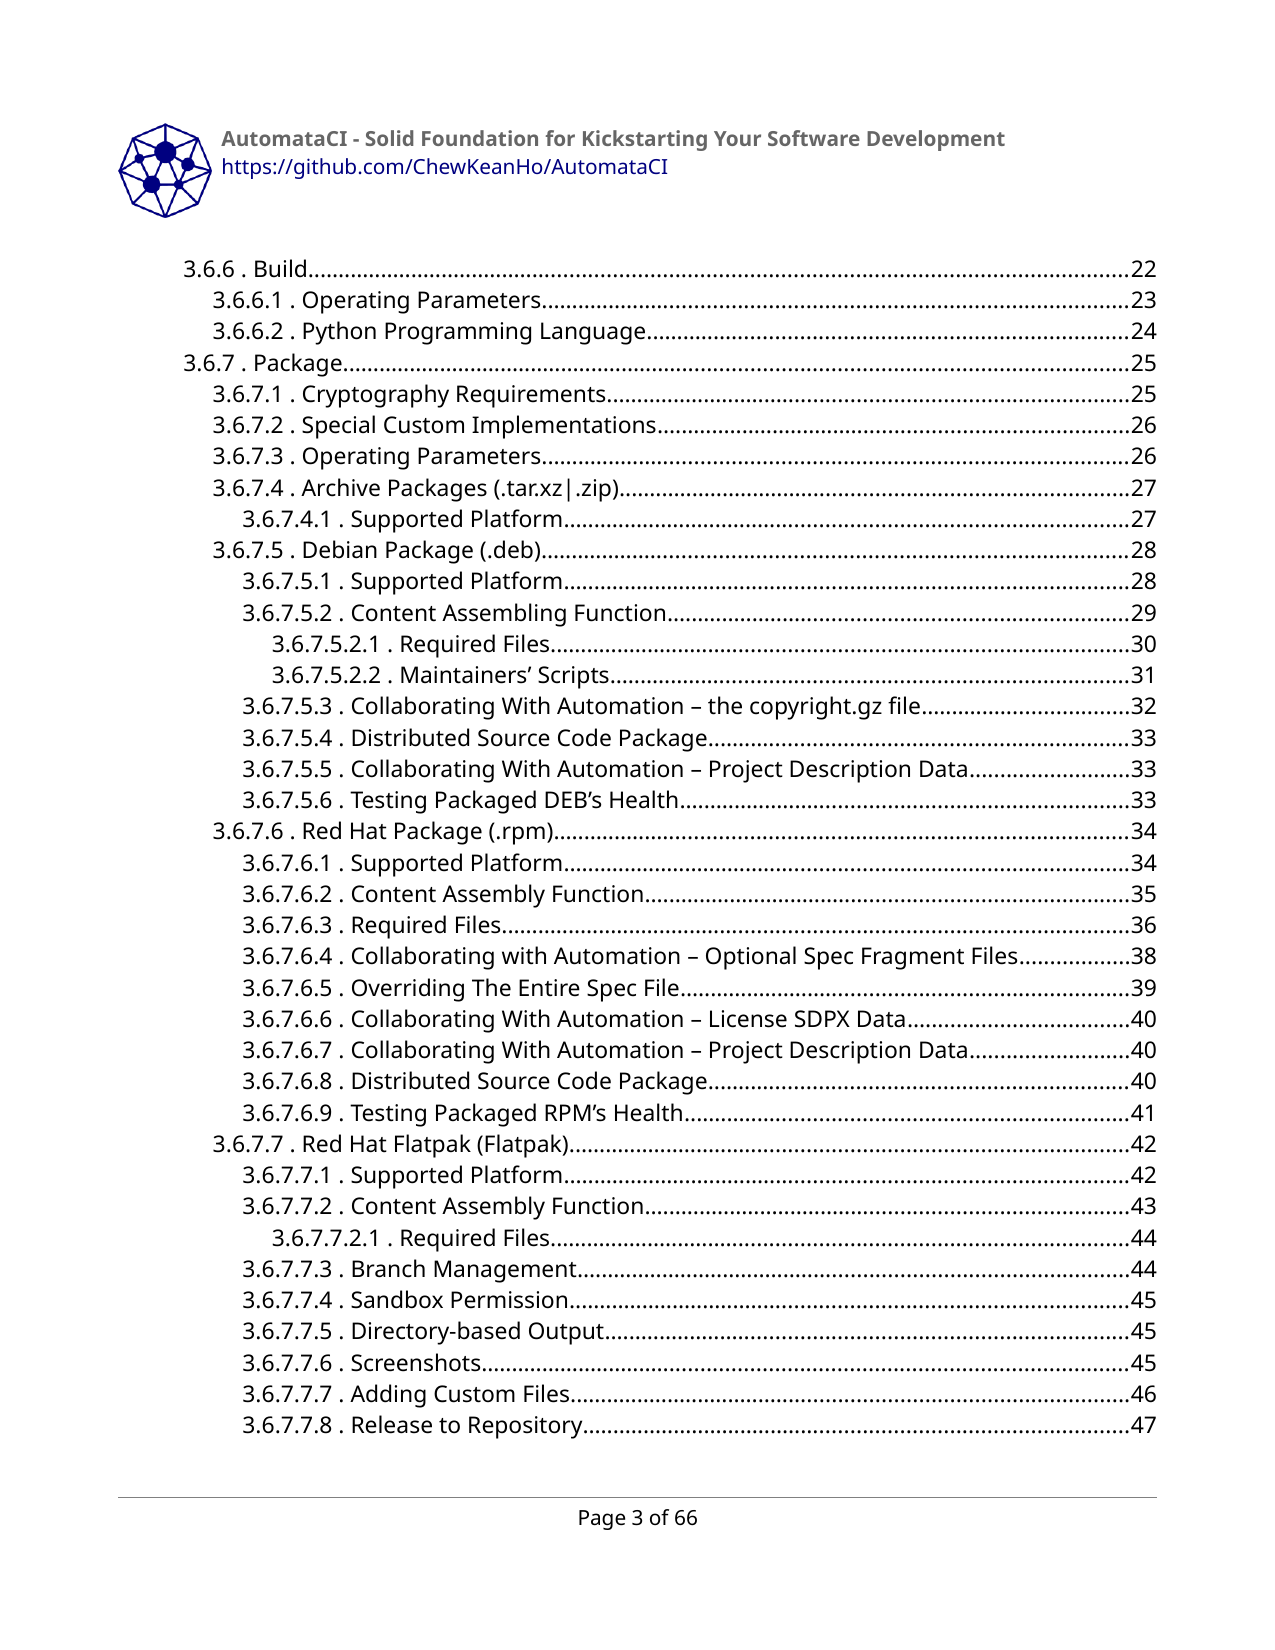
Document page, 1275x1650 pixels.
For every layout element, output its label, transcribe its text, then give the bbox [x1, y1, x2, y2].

text 3.6.6.2 . Python Programming Language 24 [207, 315, 1157, 347]
picture [118, 123, 212, 218]
text 3.6.7.5.3 . Collaborating With Automation – the copyright.gz file 32 [236, 690, 1157, 722]
text 3.6.7.6 . Red Hat Package (.rpm) 34 [207, 815, 1157, 847]
text 3.6.7.4.1 . Supported Platform 27 [236, 503, 1157, 534]
text 3.6.7.7.4 . Sandbox Permission 45 [236, 1284, 1157, 1315]
text 3.6.7.5 . Debian Package (.deb) 28 [207, 534, 1157, 565]
text 3.6.7.4 . Archive Packages (.tar.xz|.zip) 27 [207, 472, 1157, 503]
text 3.6.7.7 . Red Hat Flatpak (Flatpak) 42 [207, 1128, 1157, 1159]
text 3.6.7.6.5 . Overriding The Entire Spec File 39 [236, 972, 1157, 1003]
text 3.6.7.1 . Cryptography Requirements 25 [207, 378, 1157, 409]
text 3.6.7.3 . Operating Parameters 26 [207, 440, 1157, 472]
text 3.6.7.6.8 . Distributed Source Code Package 40 [236, 1065, 1157, 1097]
text 3.6.7.6.7 . Collaborating With Automation – Project Description Data 40 [236, 1034, 1157, 1065]
text 3.6.7.6.3 . Required Files 36 [236, 909, 1157, 940]
text 3.6.7.5.1 . Supported Platform 28 [236, 565, 1157, 597]
text 3.6.7.7.5 . Directory-based Output 45 [236, 1315, 1157, 1347]
text 3.6.7.5.6 . Testing Packaged DEB’s Health 33 [236, 784, 1157, 815]
text 3.6.7 . Package 25 [177, 347, 1157, 378]
text 3.6.7.7.6 . Screenshots 45 [236, 1347, 1157, 1378]
text 3.6.7.7.2.1 . Required Files 44 [266, 1222, 1157, 1253]
text 3.6.7.7.1 . Supported Platform 42 [236, 1159, 1157, 1190]
text 3.6.7.7.8 . Release to Repository 47 [236, 1409, 1157, 1440]
text 3.6.7.6.9 . Testing Packaged RPM’s Health 41 [236, 1097, 1157, 1128]
text 3.6.7.2 . Special Custom Implementations 26 [207, 409, 1157, 440]
text 3.6.7.7.3 . Branch Management 44 [236, 1253, 1157, 1284]
text 3.6.7.5.5 . Collaborating With Automation – Project Description Data 33 [236, 753, 1157, 784]
text 3.6.7.6.2 . Content Assembly Function 35 [236, 878, 1157, 909]
text 3.6.6.1 . Operating Parameters 23 [207, 284, 1157, 315]
text 3.6.7.5.2.1 . Required Files 30 [266, 628, 1157, 659]
text 3.6.7.7.7 . Adding Custom Files 46 [236, 1378, 1157, 1409]
text 3.6.7.6.6 . Collaborating With Automation – License SDPX Data 40 [236, 1003, 1157, 1034]
text 3.6.7.6.1 . Supported Platform 34 [236, 847, 1157, 878]
text 3.6.6 . Build 22 [177, 253, 1157, 284]
text 3.6.7.6.4 . Collaborating with Automation – Optional Spec Fragment Files 38 [236, 940, 1157, 972]
text 3.6.7.7.2 . Content Assembly Function 43 [236, 1190, 1157, 1222]
text 3.6.7.5.4 . Distributed Source Code Package 33 [236, 722, 1157, 753]
text 3.6.7.5.2.2 . Maintainers’ Scripts 31 [266, 659, 1157, 690]
text 3.6.7.5.2 . Content Assembling Function 29 [236, 597, 1157, 628]
